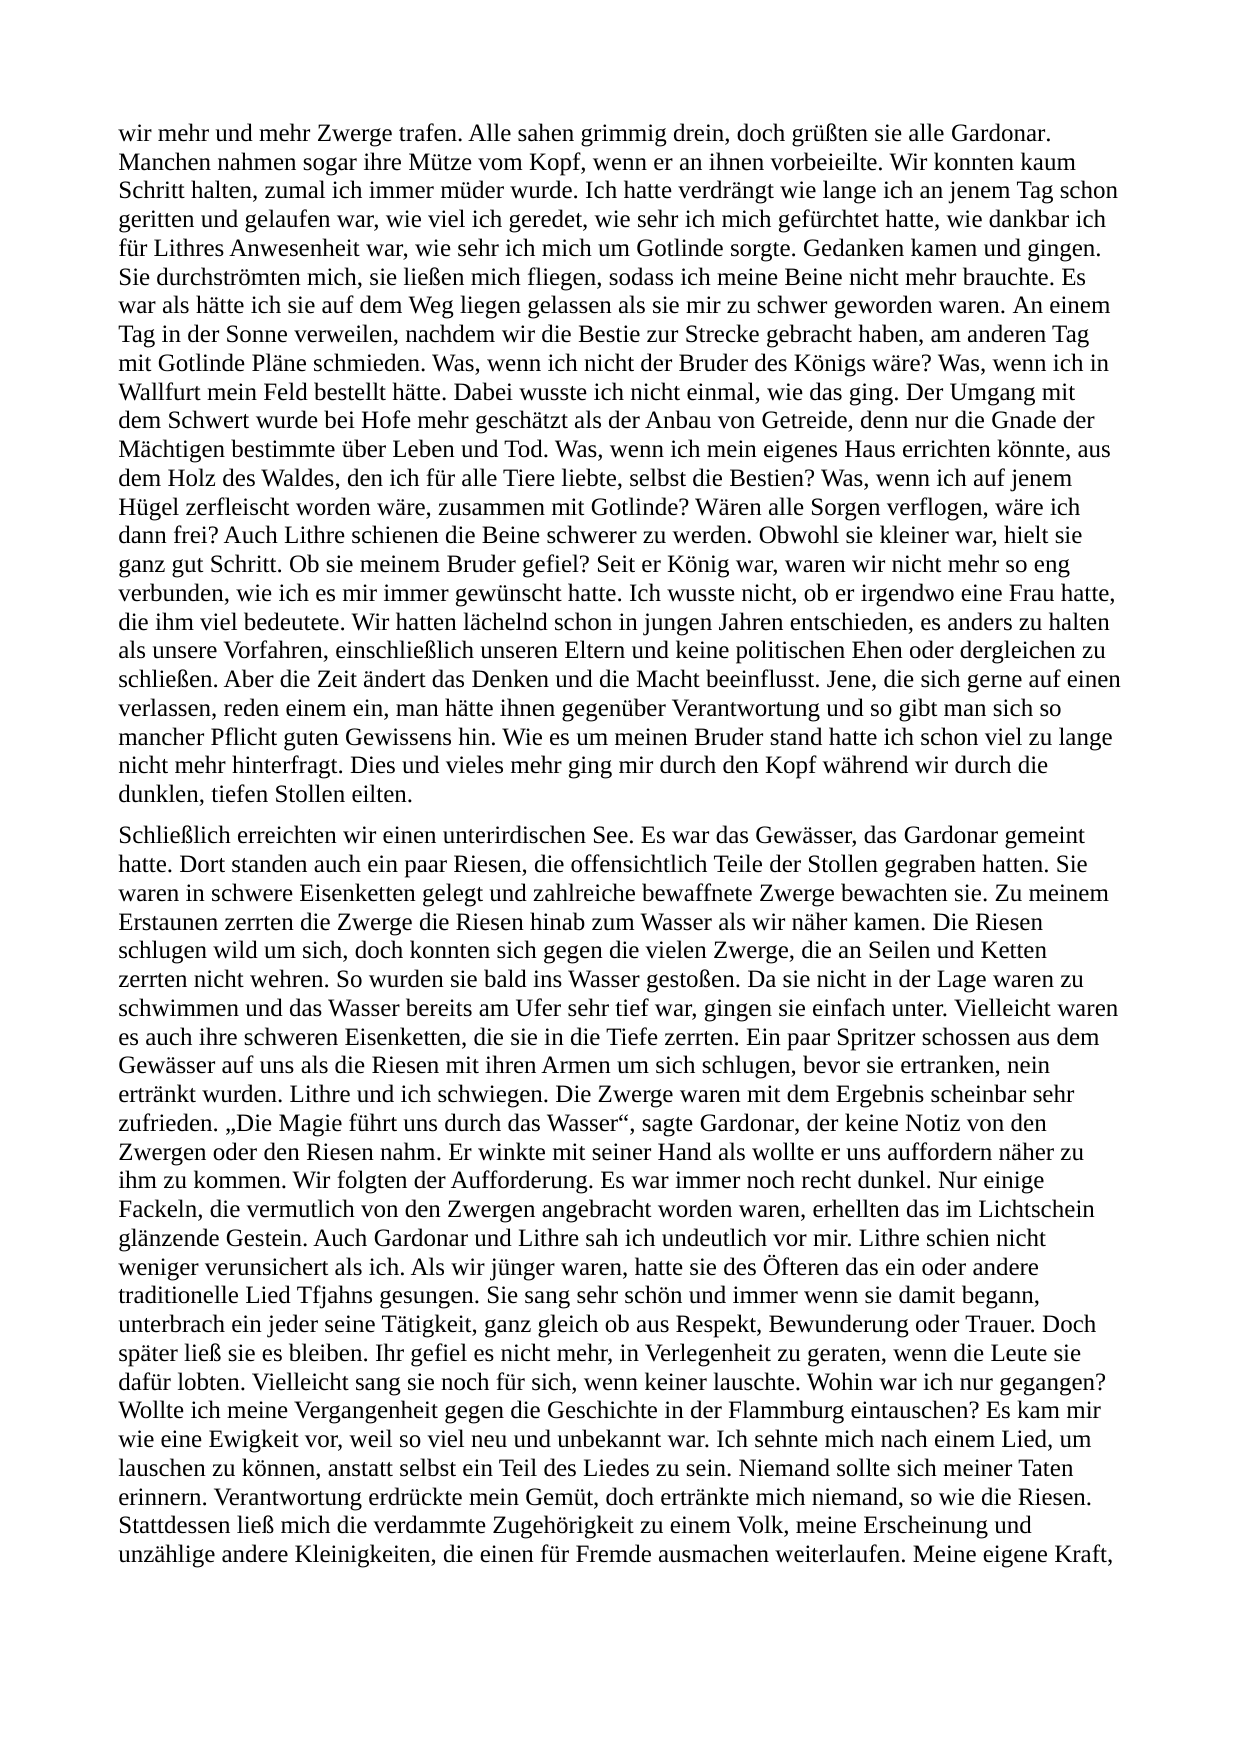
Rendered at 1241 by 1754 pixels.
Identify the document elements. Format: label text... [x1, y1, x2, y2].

text wir mehr und mehr Zwerge trafen. Alle sahen grimmig drein, doch grüßten sie alle Gardonar. Manchen nahmen sogar ihre Mütze vom Kopf, wenn er an ihnen vorbeieilte. Wir konnten kaum Schritt halten, zumal ich immer müder wurde. Ich hatte verdrängt wie lange ich an jenem Tag schon geritten und gelaufen war, wie viel ich geredet, wie sehr ich mich gefürchtet hatte, wie dankbar ich für Lithres Anwesenheit war, wie sehr ich mich um Gotlinde sorgte. Gedanken kamen und gingen. Sie durchströmten mich, sie ließen mich fliegen, sodass ich meine Beine nicht mehr brauchte. Es war als hätte ich sie auf dem Weg liegen gelassen als sie mir zu schwer geworden waren. An einem Tag in der Sonne verweilen, nachdem wir die Bestie zur Strecke gebracht haben, am anderen Tag mit Gotlinde Pläne schmieden. Was, wenn ich nicht der Bruder des Königs wäre? Was, wenn ich in Wallfurt mein Feld bestellt hätte. Dabei wusste ich nicht einmal, wie das ging. Der Umgang mit dem Schwert wurde bei Hofe mehr geschätzt als der Anbau von Getreide, denn nur die Gnade der Mächtigen bestimmte über Leben und Tod. Was, wenn ich mein eigenes Haus errichten könnte, aus dem Holz des Waldes, den ich für alle Tiere liebte, selbst die Bestien? Was, wenn ich auf jenem Hügel zerfleischt worden wäre, zusammen mit Gotlinde? Wären alle Sorgen verflogen, wäre ich dann frei? Auch Lithre schienen die Beine schwerer zu werden. Obwohl sie kleiner war, hielt sie ganz gut Schritt. Ob sie meinem Bruder gefiel? Seit er König war, waren wir nicht mehr so eng verbunden, wie ich es mir immer gewünscht hatte. Ich wusste nicht, ob er irgendwo eine Frau hatte, die ihm viel bedeutete. Wir hatten lächelnd schon in jungen Jahren entschieden, es anders zu halten als unsere Vorfahren, einschließlich unseren Eltern und keine politischen Ehen oder dergleichen zu schließen. Aber die Zeit ändert das Denken und die Macht beeinflusst. Jene, die sich gerne auf einen verlassen, reden einem ein, man hätte ihnen gegenüber Verantwortung und so gibt man sich so mancher Pflicht guten Gewissens hin. Wie es um meinen Bruder stand hatte ich schon viel zu lange nicht mehr hinterfragt. Dies und vieles mehr ging mir durch den Kopf während wir durch die dunklen, tiefen Stollen eilten. [118, 118, 1122, 808]
text Schließlich erreichten wir einen unterirdischen See. Es war das Gewässer, das Gardonar gemeint hatte. Dort standen auch ein paar Riesen, die offensichtlich Teile der Stollen gegraben hatten. Sie waren in schwere Eisenketten gelegt und zahlreiche bewaffnete Zwerge bewachten sie. Zu meinem Erstaunen zerrten die Zwerge die Riesen hinab zum Wasser als wir näher kamen. Die Riesen schlugen wild um sich, doch konnten sich gegen die vielen Zwerge, die an Seilen und Ketten zerrten nicht wehren. So wurden sie bald ins Wasser gestoßen. Da sie nicht in der Lage waren zu schwimmen und das Wasser bereits am Ufer sehr tief war, gingen sie einfach unter. Vielleicht waren es auch ihre schweren Eisenketten, die sie in die Tiefe zerrten. Ein paar Spritzer schossen aus dem Gewässer auf uns als die Riesen mit ihren Armen um sich schlugen, bevor sie ertranken, nein ertränkt wurden. Lithre und ich schwiegen. Die Zwerge waren mit dem Ergebnis scheinbar sehr zufrieden. „Die Magie führt uns durch das Wasser“, sagte Gardonar, der keine Notiz von den Zwergen oder den Riesen nahm. Er winkte mit seiner Hand als wollte er uns auffordern näher zu ihm zu kommen. Wir folgten der Aufforderung. Es war immer noch recht dunkel. Nur einige Fackeln, die vermutlich von den Zwergen angebracht worden waren, erhellten das im Lichtschein glänzende Gestein. Auch Gardonar und Lithre sah ich undeutlich vor mir. Lithre schien nicht weniger verunsichert als ich. Als wir jünger waren, hatte sie des Öfteren das ein oder andere traditionelle Lied Tfjahns gesungen. Sie sang sehr schön und immer wenn sie damit begann, unterbrach ein jeder seine Tätigkeit, ganz gleich ob aus Respekt, Bewunderung oder Trauer. Doch später ließ sie es bleiben. Ihr gefiel es nicht mehr, in Verlegenheit zu geraten, wenn die Leute sie dafür lobten. Vielleicht sang sie noch für sich, wenn keiner lauschte. Wohin war ich nur gegangen? Wollte ich meine Vergangenheit gegen die Geschichte in der Flammburg eintauschen? Es kam mir wie eine Ewigkeit vor, weil so viel neu und unbekannt war. Ich sehnte mich nach einem Lied, um lauschen zu können, anstatt selbst ein Teil des Liedes zu sein. Niemand sollte sich meiner Taten erinnern. Verantwortung erdrückte mein Gemüt, doch ertränkte mich niemand, so wie die Riesen. Stattdessen ließ mich die verdammte Zugehörigkeit zu einem Volk, meine Erscheinung und unzählige andere Kleinigkeiten, die einen für Fremde ausmachen weiterlaufen. Meine eigene Kraft, [118, 821, 1122, 1568]
